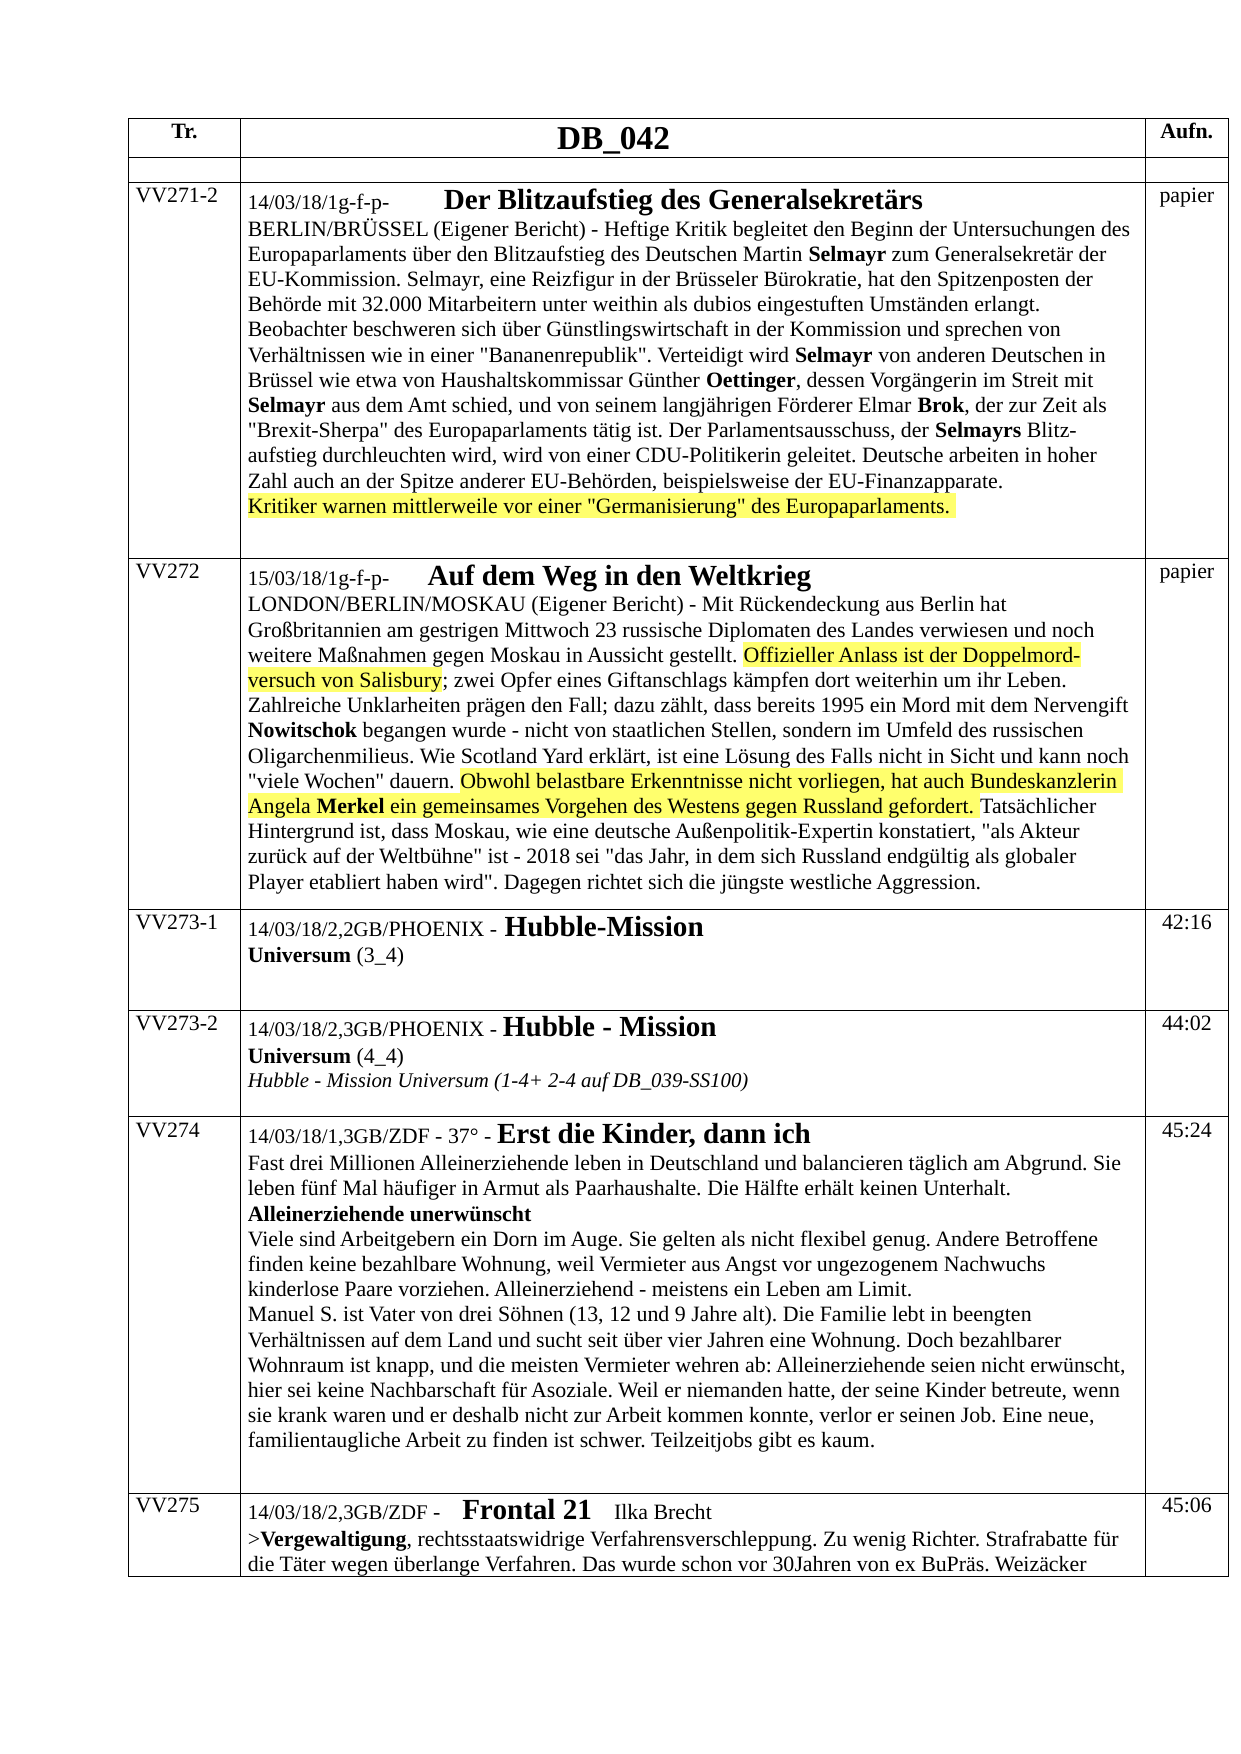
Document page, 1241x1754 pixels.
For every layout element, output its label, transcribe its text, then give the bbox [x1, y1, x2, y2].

table_cell 14/03/18/2,3GB/ZDF - Frontal 21 Ilka Brecht >Vergewaltigung, rechtsstaatswidrige Verfahrensverschleppung. Zu wenig Richter. Strafrabatte für die Täter wegen überlange Verfahren. Das wurde schon vor 30Jahren von ex BuPräs. Weizäcker [241, 1494, 1145, 1576]
table_cell 14/03/18/2,2GB/PHOENIX - Hubble-Mission Universum (3_4) [241, 910, 1145, 1009]
table_cell 45:06 [1146, 1494, 1228, 1576]
table_cell 14/03/18/2,3GB/PHOENIX - Hubble - Mission Universum (4_4) Hubble - Mission Universum (1-4+ 2-4 auf DB_039-SS100) [241, 1011, 1145, 1116]
table_header Aufn. [1146, 119, 1228, 157]
table_header DB_042 [241, 119, 1145, 157]
table_cell 44:02 [1146, 1011, 1228, 1116]
table_cell 14/03/18/1,3GB/ZDF - 37° - Erst die Kinder, dann ich Fast drei Millionen Alleinerziehende leben in Deutschland und balancieren täglich am Abgrund. Sie leben fünf Mal häufiger in Armut als Paarhaushalte. Die Hälfte erhält keinen Unterhalt. Alleinerziehende unerwünscht Viele sind Arbeitgebern ein Dorn im Auge. Sie gelten als nicht flexibel genug. Andere Betroffene finden keine bezahlbare Wohnung, weil Vermieter aus Angst vor ungezogenem Nachwuchs kinderlose Paare vorziehen. Alleinerziehend - meistens ein Leben am Limit. Manuel S. ist Vater von drei Söhnen (13, 12 und 9 Jahre alt). Die Familie lebt in beengten Verhältnissen auf dem Land und sucht seit über vier Jahren eine Wohnung. Doch bezahlbarer Wohnraum ist knapp, und die meisten Vermieter wehren ab: Alleinerziehende seien nicht erwünscht, hier sei keine Nachbarschaft für Asoziale. Weil er niemanden hatte, der seine Kinder betreute, wenn sie krank waren und er deshalb nicht zur Arbeit kommen konnte, verlor er seinen Job. Eine neue, familientaugliche Arbeit zu finden ist schwer. Teilzeitjobs gibt es kaum. [241, 1117, 1145, 1492]
table_cell VV271-2 [129, 183, 240, 558]
table_cell VV273-2 [129, 1011, 240, 1116]
table_cell VV274 [129, 1117, 240, 1492]
table_cell 14/03/18/1g-f-p- Der Blitzaufstieg des Generalsekretärs BERLIN/BRÜSSEL (Eigener Bericht) - Heftige Kritik begleitet den Beginn der Untersuchungen des Europaparlaments über den Blitzaufstieg des Deutschen Martin Selmayr zum Generalsekretär der EU-Kommission. Selmayr, eine Reizfigur in der Brüsseler Bürokratie, hat den Spitzenposten der Behörde mit 32.000 Mitarbeitern unter weithin als dubios eingestuften Umständen erlangt. Beobachter beschweren sich über Günstlingswirtschaft in der Kommission und sprechen von Verhältnissen wie in einer "Bananenrepublik". Verteidigt wird Selmayr von anderen Deutschen in Brüssel wie etwa von Haushaltskommissar Günther Oettinger, dessen Vorgängerin im Streit mit Selmayr aus dem Amt schied, und von seinem langjährigen Förderer Elmar Brok, der zur Zeit als "Brexit-Sherpa" des Europaparlaments tätig ist. Der Parlamentsausschuss, der Selmayrs Blitz-aufstieg durchleuchten wird, wird von einer CDU-Politikerin geleitet. Deutsche arbeiten in hoher Zahl auch an der Spitze anderer EU-Behörden, beispielsweise der EU-Finanzapparate. Kritiker warnen mittlerweile vor einer "Germanisierung" des Europaparlaments. [241, 183, 1145, 558]
table_cell papier [1146, 559, 1228, 908]
table_cell [241, 158, 1145, 182]
table_cell [1146, 158, 1228, 182]
table_cell 45:24 [1146, 1117, 1228, 1492]
table_header Tr. [129, 119, 240, 157]
table_cell papier [1146, 183, 1228, 558]
table_cell VV273-1 [129, 910, 240, 1009]
table_cell VV275 [129, 1494, 240, 1576]
table_cell VV272 [129, 559, 240, 908]
table_cell [129, 158, 240, 182]
table_cell 15/03/18/1g-f-p- Auf dem Weg in den Weltkrieg LONDON/BERLIN/MOSKAU (Eigener Bericht) - Mit Rückendeckung aus Berlin hat Großbritannien am gestrigen Mittwoch 23 russische Diplomaten des Landes verwiesen und noch weitere Maßnahmen gegen Moskau in Aussicht gestellt. Offizieller Anlass ist der Doppelmord-versuch von Salisbury; zwei Opfer eines Giftanschlags kämpfen dort weiterhin um ihr Leben. Zahlreiche Unklarheiten prägen den Fall; dazu zählt, dass bereits 1995 ein Mord mit dem Nervengift Nowitschok begangen wurde - nicht von staatlichen Stellen, sondern im Umfeld des russischen Oligarchenmilieus. Wie Scotland Yard erklärt, ist eine Lösung des Falls nicht in Sicht und kann noch "viele Wochen" dauern. Obwohl belastbare Erkenntnisse nicht vorliegen, hat auch Bundeskanzlerin Angela Merkel ein gemeinsames Vorgehen des Westens gegen Russland gefordert. Tatsächlicher Hintergrund ist, dass Moskau, wie eine deutsche Außenpolitik-Expertin konstatiert, "als Akteur zurück auf der Weltbühne" ist - 2018 sei "das Jahr, in dem sich Russland endgültig als globaler Player etabliert haben wird". Dagegen richtet sich die jüngste westliche Aggression. [241, 559, 1145, 908]
table_cell 42:16 [1146, 910, 1228, 1009]
